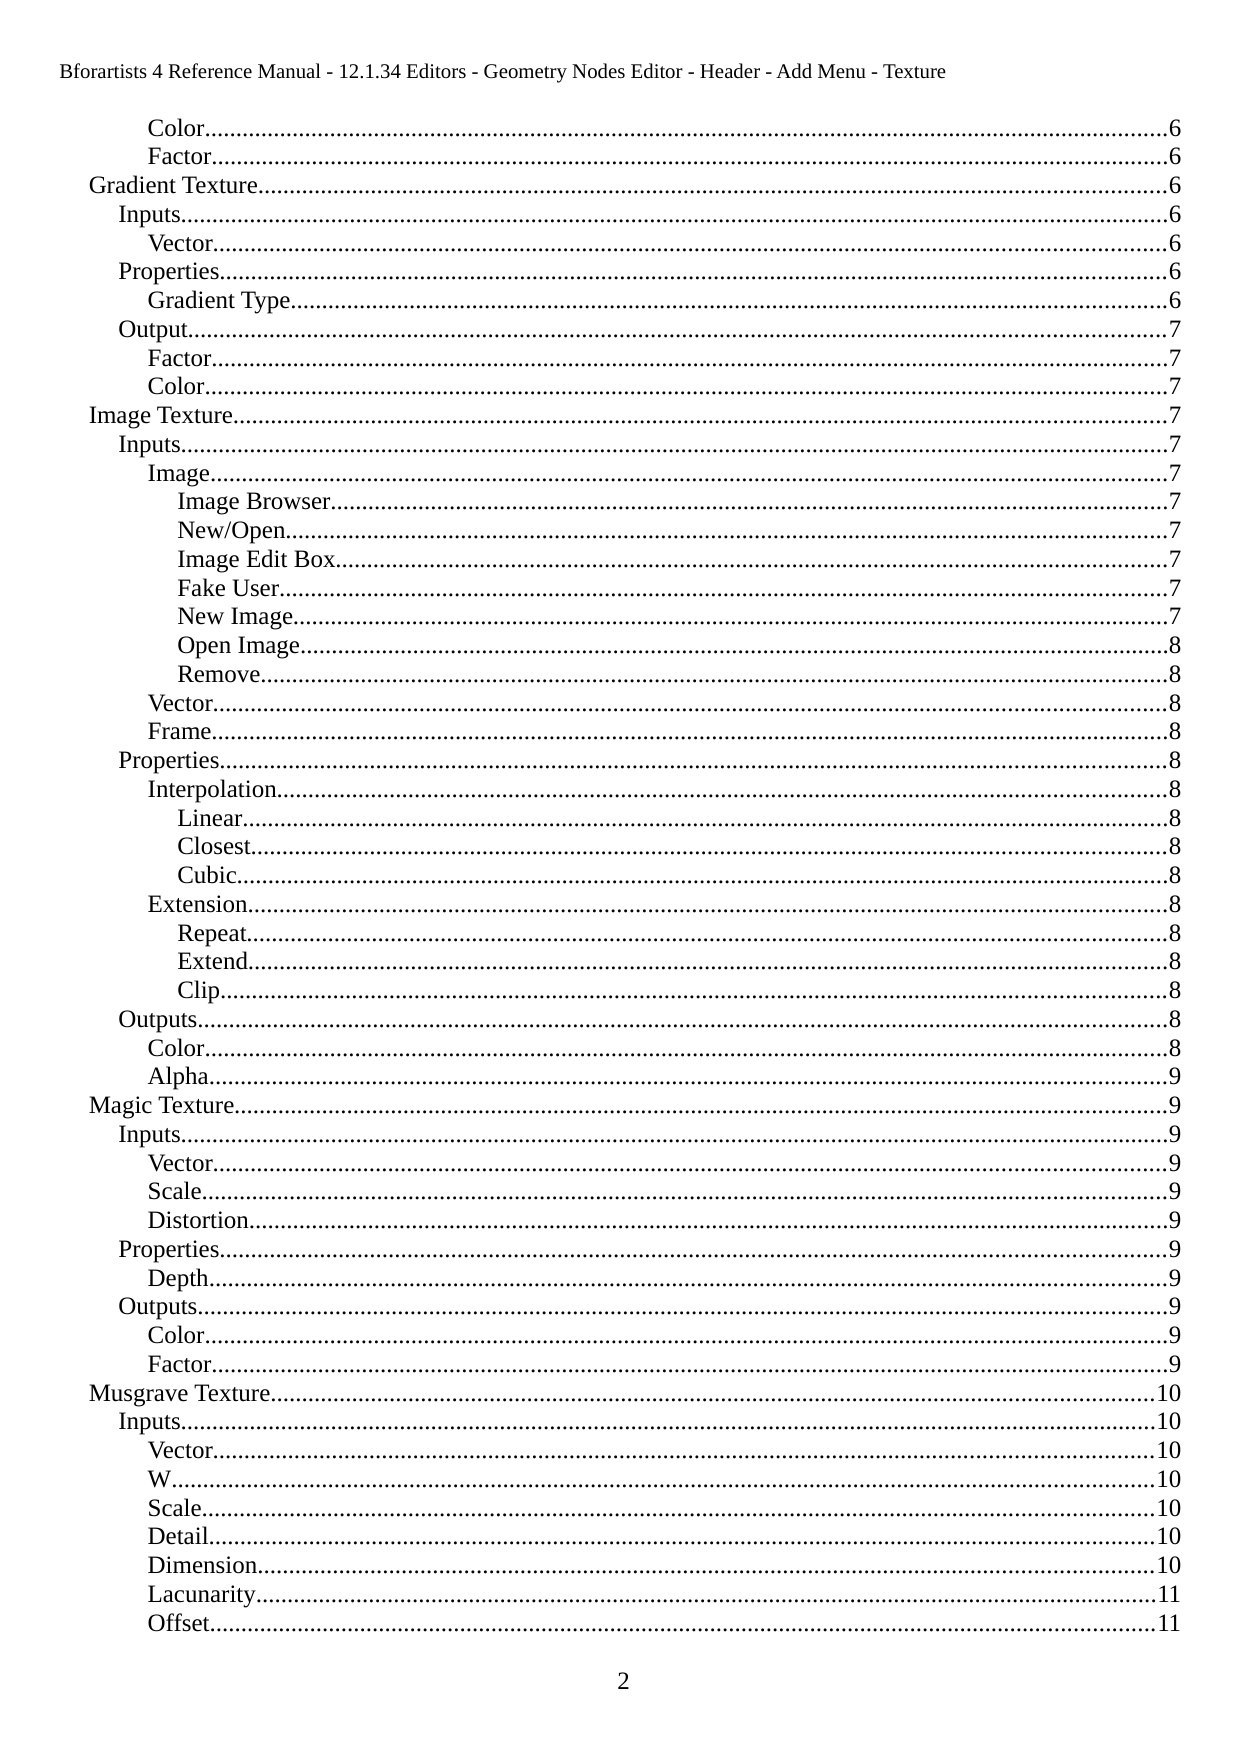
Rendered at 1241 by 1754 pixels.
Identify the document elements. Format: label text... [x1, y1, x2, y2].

text Linear 8 [177, 803, 1181, 831]
text Remove 8 [177, 659, 1181, 688]
text Magic Texture 9 [88, 1090, 1181, 1119]
text Clip 8 [177, 975, 1181, 1004]
text Scale 10 [147, 1493, 1181, 1521]
text Image Edit Box 7 [177, 544, 1181, 573]
text Vector 6 [147, 228, 1181, 256]
text Vector 9 [147, 1148, 1181, 1176]
text Interpolation 8 [147, 774, 1181, 803]
text Frame 8 [147, 716, 1181, 745]
text Image Browser 7 [177, 486, 1181, 515]
text Outputs 9 [118, 1291, 1181, 1320]
text Cubic 8 [177, 860, 1181, 889]
text Image 7 [147, 458, 1181, 486]
text Properties 8 [118, 745, 1181, 774]
text Inputs 7 [118, 429, 1181, 458]
text Image Texture 7 [88, 400, 1181, 429]
text Color 6 [147, 113, 1181, 141]
text New/Open 7 [177, 515, 1181, 544]
text Properties 9 [118, 1234, 1181, 1263]
text Inputs 9 [118, 1119, 1181, 1148]
text Closest 8 [177, 831, 1181, 860]
text Factor 7 [147, 343, 1181, 371]
text Color 8 [147, 1033, 1181, 1061]
text Factor 6 [147, 141, 1181, 170]
text Extend 8 [177, 946, 1181, 975]
text Gradient Type 6 [147, 285, 1181, 314]
text Inputs 6 [118, 199, 1181, 228]
text Repeat 8 [177, 918, 1181, 946]
text Properties 6 [118, 256, 1181, 285]
text Lacunarity 11 [147, 1579, 1181, 1608]
text Gradient Texture 6 [88, 170, 1181, 199]
text Factor 9 [147, 1349, 1181, 1378]
text Output 7 [118, 314, 1181, 343]
text Extension 8 [147, 889, 1181, 918]
text Inputs 10 [118, 1406, 1181, 1435]
text Offset 11 [147, 1608, 1181, 1636]
text W 10 [147, 1464, 1181, 1493]
text Color 7 [147, 371, 1181, 400]
text Distortion 9 [147, 1205, 1181, 1234]
text Fake User 7 [177, 573, 1181, 601]
text Musgrave Texture 10 [88, 1378, 1181, 1406]
text New Image 7 [177, 601, 1181, 630]
text Depth 9 [147, 1263, 1181, 1291]
text Vector 8 [147, 688, 1181, 716]
text Detail 10 [147, 1521, 1181, 1550]
text Scale 9 [147, 1176, 1181, 1205]
text Open Image 8 [177, 630, 1181, 659]
text Alpha 9 [147, 1061, 1181, 1090]
text Dimension 10 [147, 1550, 1181, 1579]
text Color 9 [147, 1320, 1181, 1349]
text Vector 10 [147, 1435, 1181, 1464]
text Outputs 8 [118, 1004, 1181, 1033]
